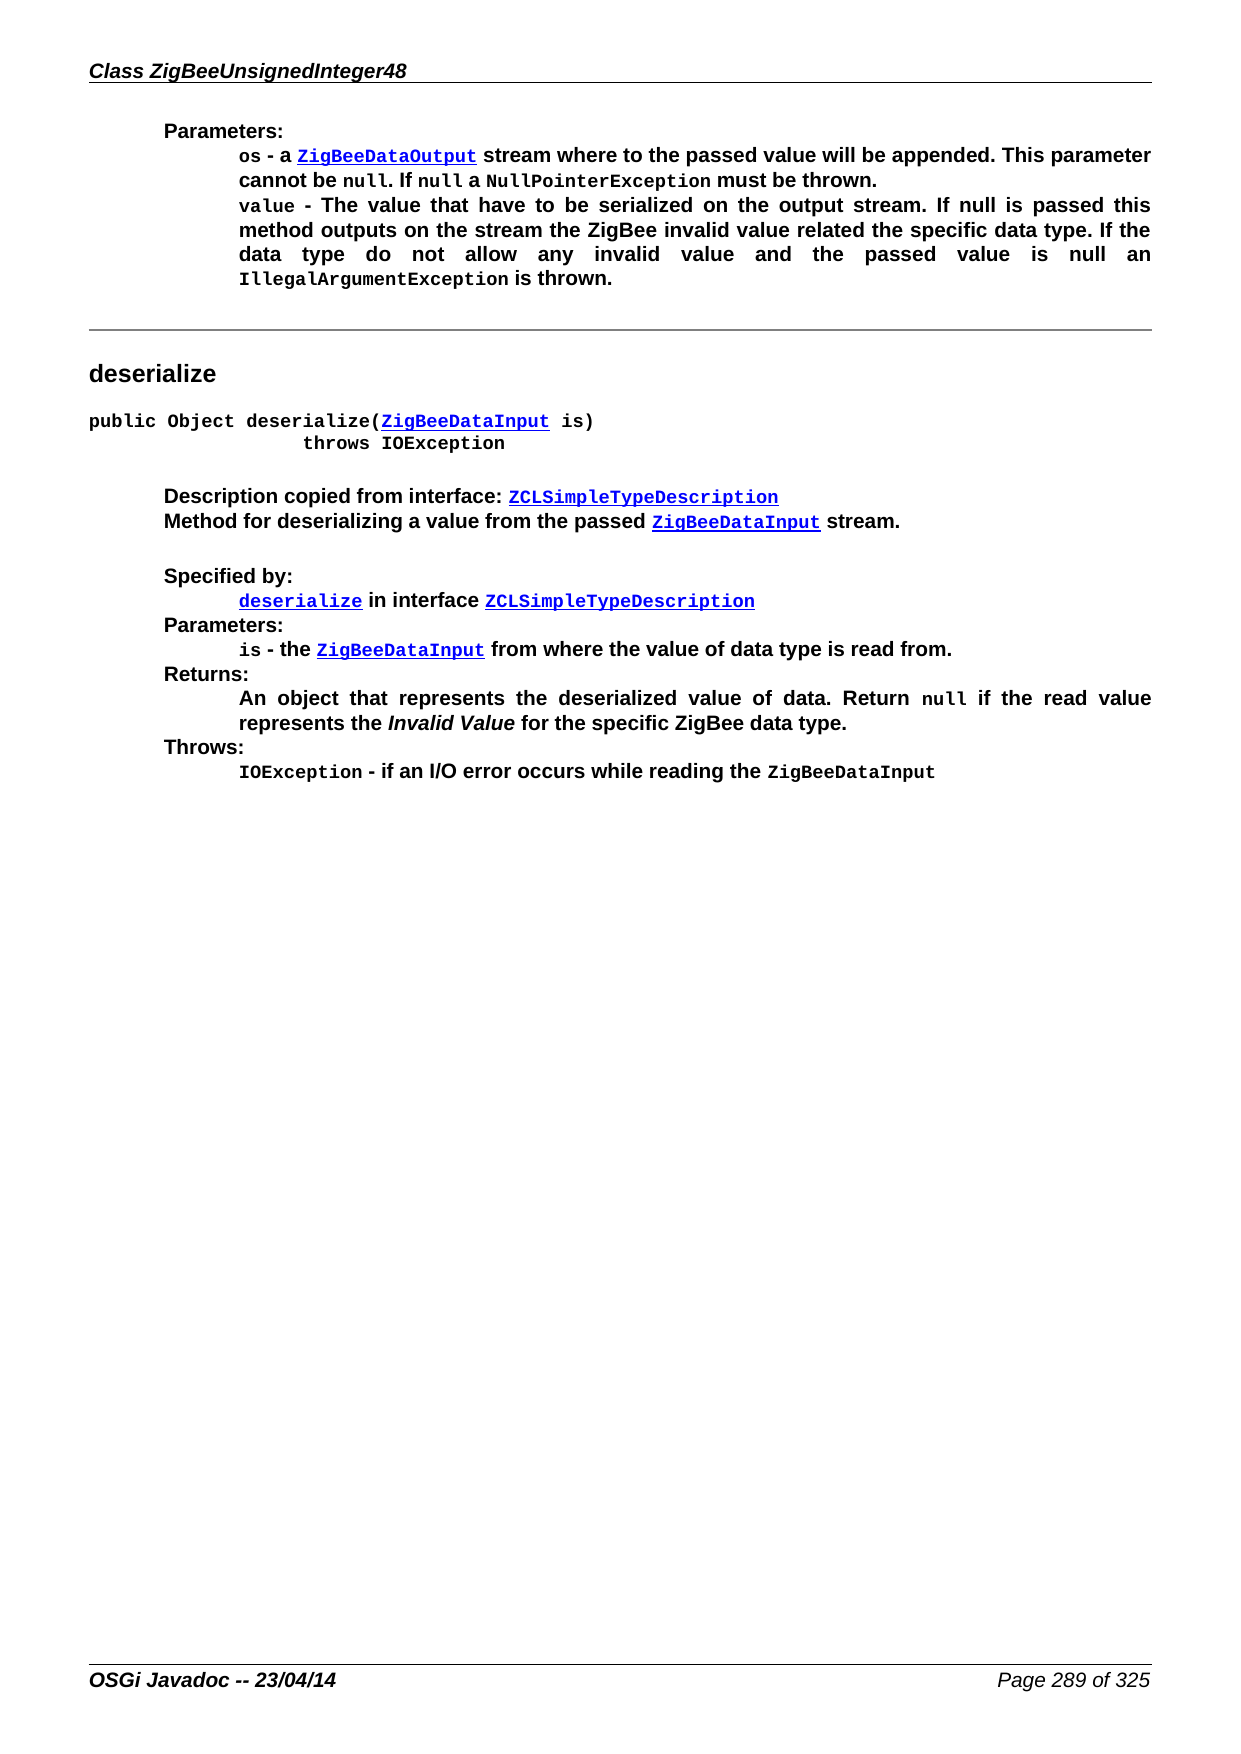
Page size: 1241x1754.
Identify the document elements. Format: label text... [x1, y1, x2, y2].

text Parameters: [163, 613, 1152, 637]
text os - a ZigBeeDataOutput stream where to the passed value will be appended. This parameter cannot be null. If null a NullPointerException must be thrown. [238, 142, 1152, 193]
subtitle deserialize [88, 359, 1152, 388]
text public Object deserialize(ZigBeeDataInput is) throws IOException [88, 412, 1152, 455]
text IOException - if an I/O error occurs while reading the ZigBeeDataInput [238, 759, 1152, 784]
text Parameters: [163, 118, 1152, 142]
text Method for deserializing a value from the passed ZigBeeDataInput stream. [163, 509, 1152, 534]
text value - The value that have to be serialized on the output stream. If null is passed this method outputs on the stream the ZigBee invalid value related the specific data type. If the data type do not allow any invalid value and the passed value is null an IllegalArgumentException is thrown. [238, 193, 1152, 291]
text Specified by: [163, 563, 1152, 587]
text deserialize in interface ZCLSimpleTypeDescription [238, 587, 1152, 613]
text is - the ZigBeeDataInput from where the value of data type is read from. [238, 637, 1152, 662]
text Throws: [163, 735, 1152, 759]
text Returns: [163, 662, 1152, 686]
text An object that represents the deserialized value of data. Return null if the read value represents the Invalid Value for the specific ZigBee data type. [238, 686, 1152, 735]
text Description copied from interface: ZCLSimpleTypeDescription [163, 484, 1152, 509]
